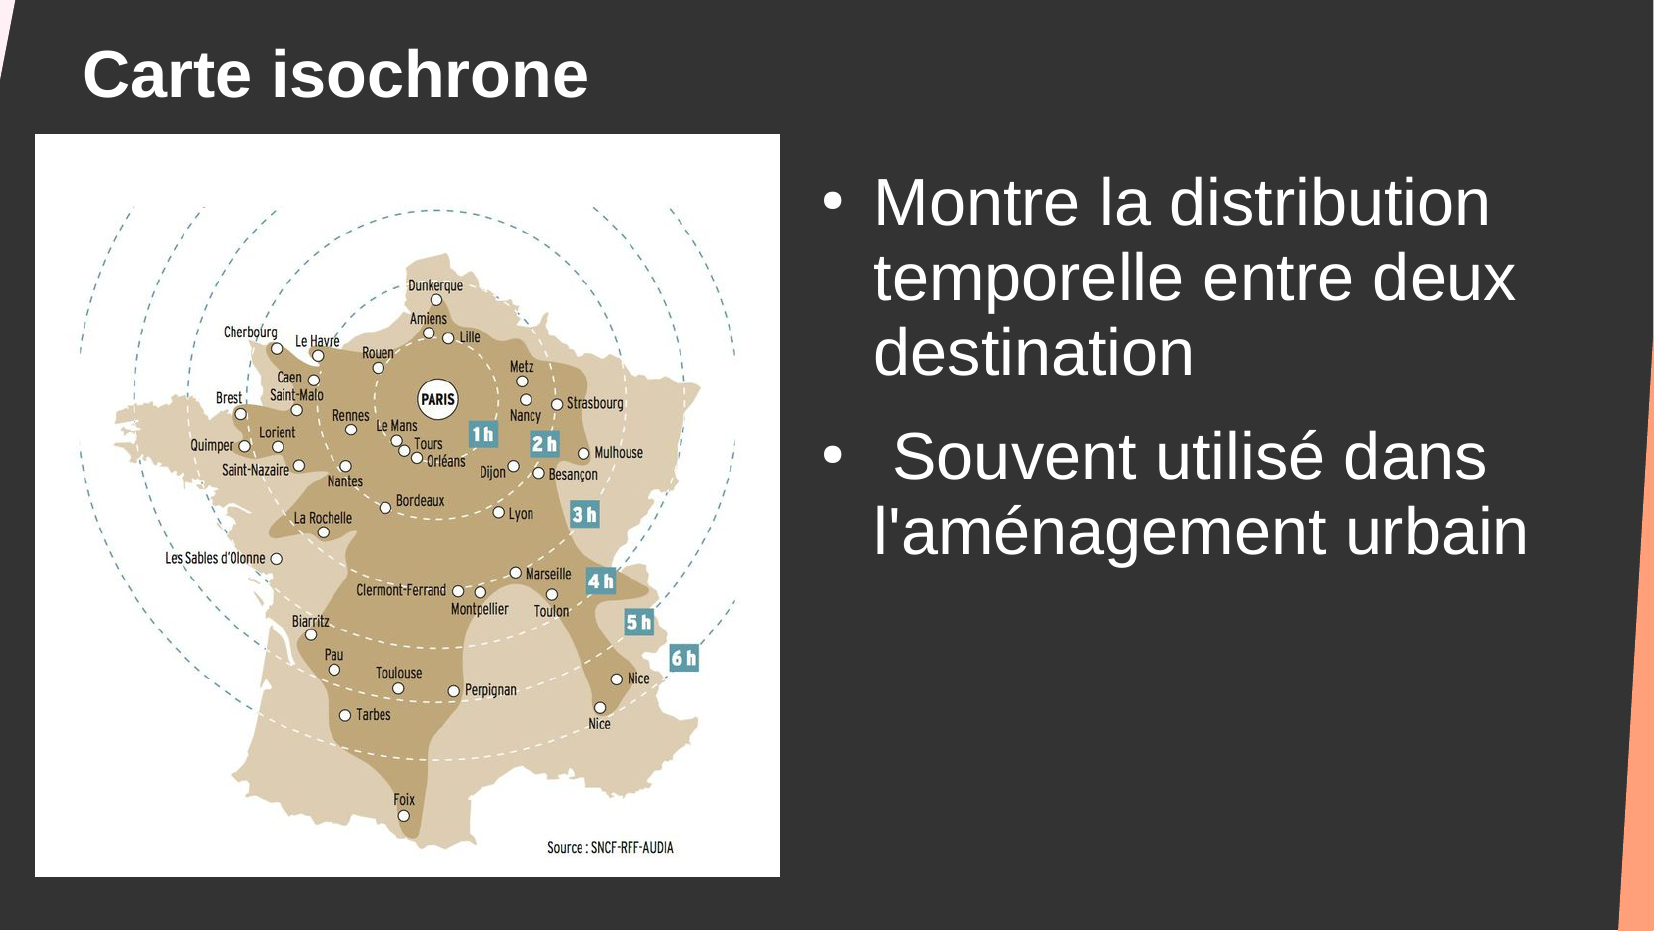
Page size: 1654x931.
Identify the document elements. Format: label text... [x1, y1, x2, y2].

text_box [1618, 321, 1654, 931]
picture [35, 134, 780, 877]
title Carte isochrone [82, 37, 1571, 115]
list Montre la distribution temporelle entre deux destination Souvent utilisé dans l'aménagement urbain [803, 165, 1548, 703]
text_box [0, 0, 16, 80]
